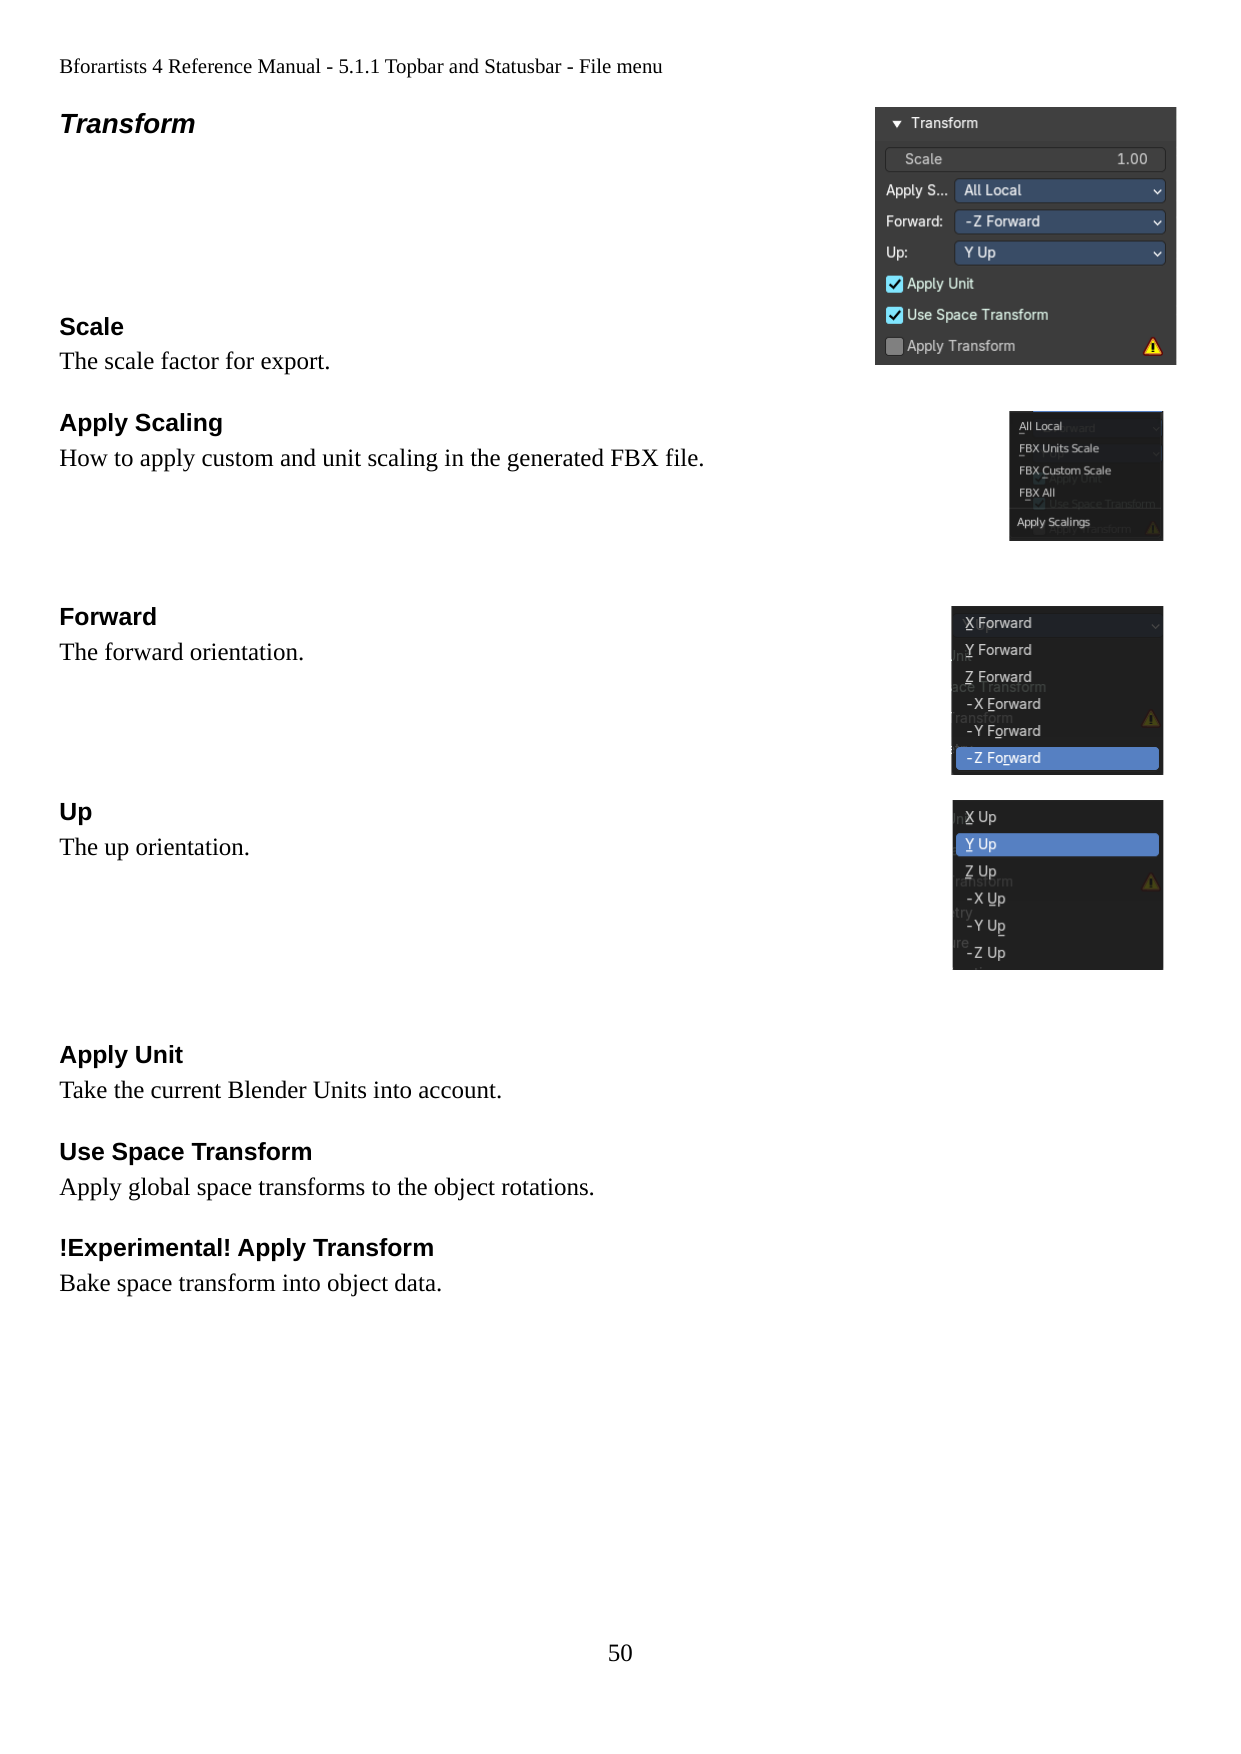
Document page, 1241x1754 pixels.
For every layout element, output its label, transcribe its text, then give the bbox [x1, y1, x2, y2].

subtitle Use Space Transform [59, 1137, 1181, 1165]
subtitle Forward [59, 602, 1181, 631]
subtitle [1177, 312, 1181, 340]
subtitle Apply Unit [59, 1040, 1181, 1069]
subtitle Transform [59, 107, 875, 139]
text The forward orientation. [59, 637, 951, 666]
text [1164, 832, 1181, 860]
text Take the current Blender Units into account. [59, 1075, 1181, 1104]
subtitle Scale [59, 312, 875, 340]
picture [875, 107, 1177, 365]
text [1164, 637, 1181, 666]
text How to apply custom and unit scaling in the generated FBX file. [59, 443, 1009, 471]
subtitle Apply Scaling [59, 408, 1181, 436]
picture [951, 606, 1164, 775]
text The up orientation. [59, 832, 952, 860]
picture [952, 800, 1164, 970]
picture [1009, 411, 1164, 541]
subtitle !Experimental! Apply Transform [59, 1233, 1181, 1262]
text The scale factor for export. [59, 346, 1181, 375]
text Apply global space transforms to the object rotations. [59, 1172, 1181, 1200]
subtitle Up [59, 797, 1181, 825]
text Bake space transform into object data. [59, 1268, 1181, 1297]
